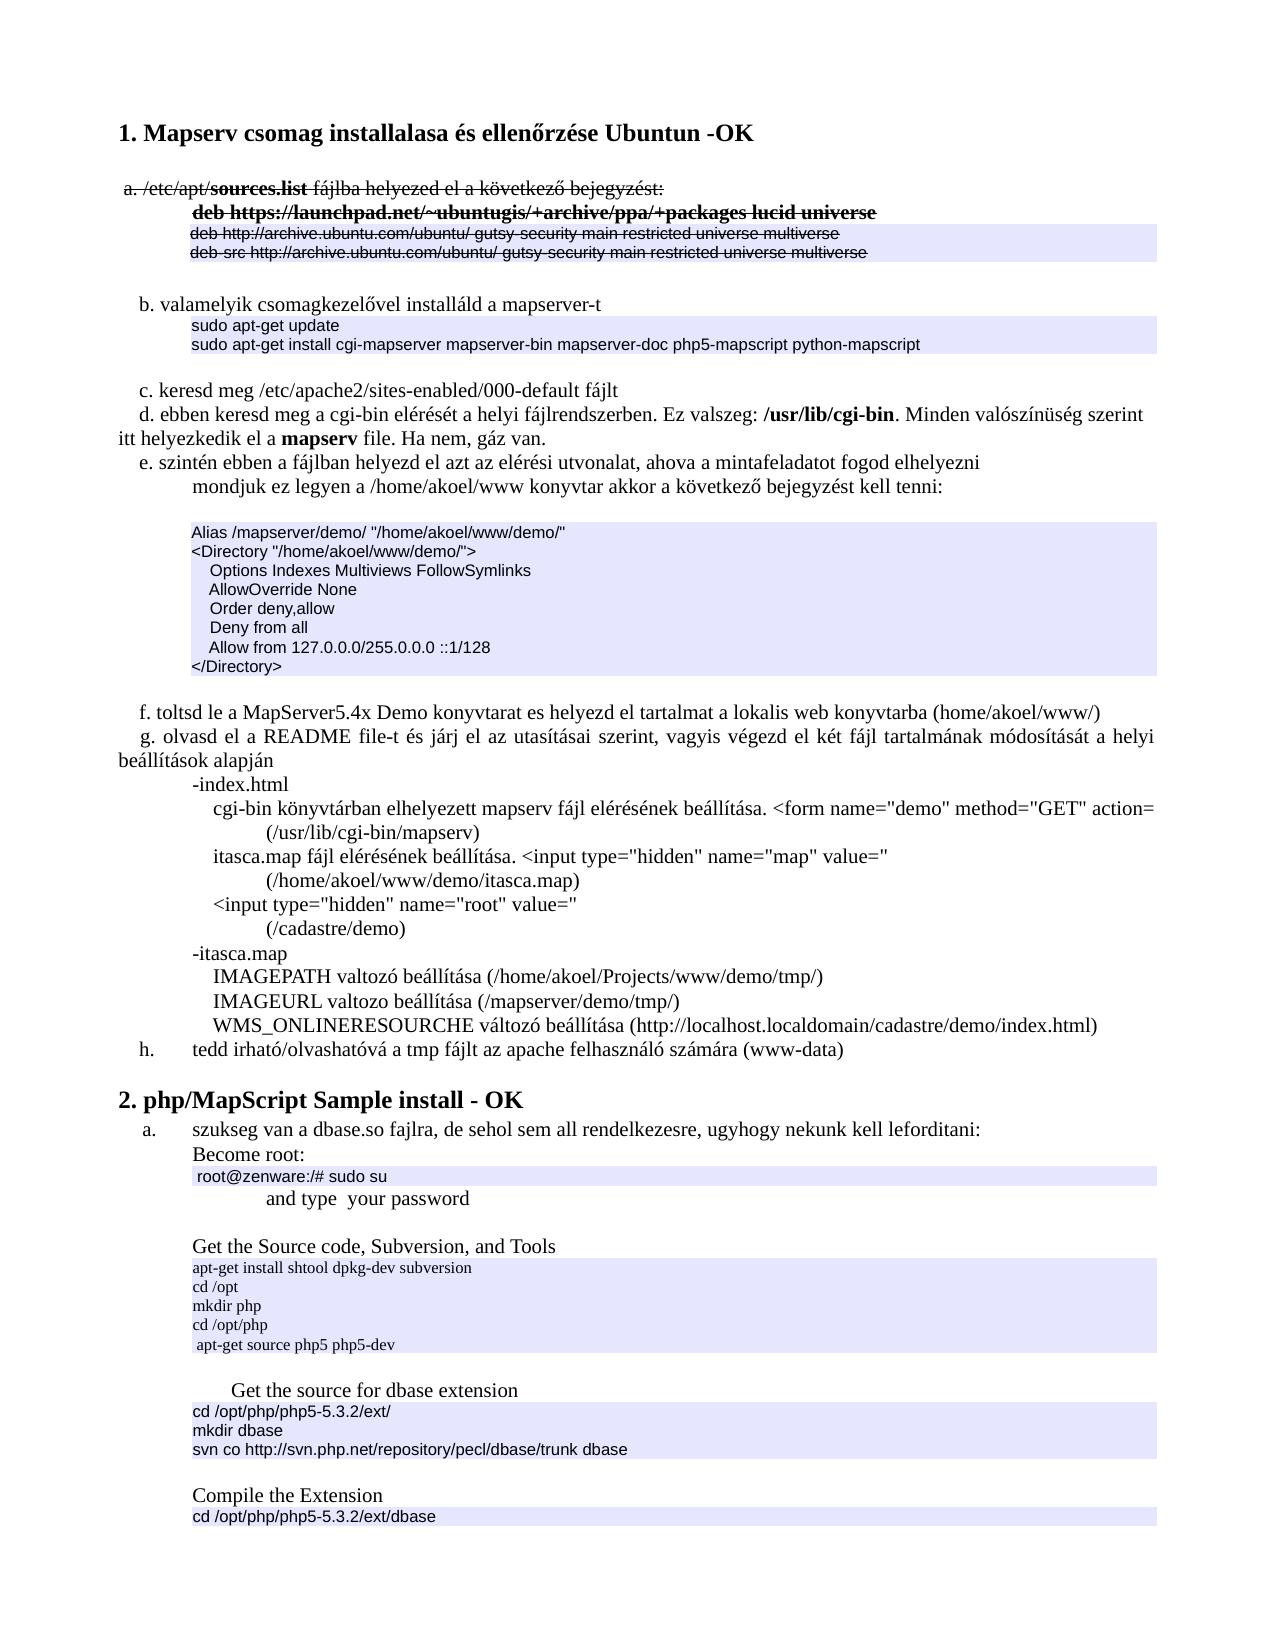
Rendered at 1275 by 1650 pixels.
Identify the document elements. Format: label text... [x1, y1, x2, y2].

text deb-src http://archive.ubuntu.com/ubuntu/ gutsy-security main restricted universe multiverse [190, 243, 1157, 262]
text a. /etc/apt/sources.list fájlba helyezed el a következő bejegyzést: [118, 176, 1157, 200]
text root@zenware:/# sudo su [192, 1166, 1157, 1186]
text Deny from all [191, 618, 1157, 637]
text svn co http://svn.php.net/repository/pecl/dbase/trunk dbase [192, 1440, 1157, 1459]
text cd /opt/php [192, 1315, 1157, 1334]
text deb https://launchpad.net/~ubuntugis/+archive/ppa/+packages lucid universe [118, 200, 1157, 224]
text a. szukseg van a dbase.so fajlra, de sehol sem all rendelkezesre, ugyhogy nekunk kell leforditani: [118, 1113, 1157, 1142]
text Options Indexes Multiviews FollowSymlinks [191, 561, 1157, 580]
text Order deny,allow [191, 599, 1157, 618]
text apt-get install shtool dpkg-dev subversion [192, 1258, 1157, 1277]
text </Directory> [191, 657, 1157, 676]
text e. szintén ebben a fájlban helyezd el azt az elérési utvonalat, ahova a mintafeladatot fogod elhelyezni [118, 450, 1157, 474]
text mkdir dbase [192, 1421, 1157, 1440]
text d. ebben keresd meg a cgi-bin elérését a helyi fájlrendszerben. Ez valszeg: /usr/lib/cgi-bin. Minden valószínüség szerint itt helyezkedik el a mapserv file. Ha nem, gáz van. [118, 402, 1157, 450]
text cgi-bin könyvtárban elhelyezett mapserv fájl elérésének beállítása. <form name="demo" method="GET" action= [118, 796, 1157, 820]
text itasca.map fájl elérésének beállítása. <input type="hidden" name="map" value=" [118, 844, 1157, 868]
text WMS_ONLINERESOURCHE változó beállítása (http://localhost.localdomain/cadastre/demo/index.html) [118, 1013, 1157, 1037]
text 1. Mapserv csomag installalasa és ellenőrzése Ubuntun -OK [118, 118, 1157, 147]
text Alias /mapserver/demo/ "/home/akoel/www/demo/" [191, 522, 1157, 542]
text <input type="hidden" name="root" value=" [118, 892, 1157, 916]
text mkdir php [192, 1296, 1157, 1315]
text mondjuk ez legyen a /home/akoel/www konyvtar akkor a következő bejegyzést kell tenni: [118, 474, 1157, 498]
text -itasca.map [118, 940, 1157, 964]
text b. valamelyik csomagkezelővel installáld a mapserver-t [118, 292, 1157, 316]
text Get the Source code, Subversion, and Tools [118, 1234, 1157, 1258]
text h. tedd irható/olvashatóvá a tmp fájlt az apache felhasználó számára (www-data) [118, 1037, 1157, 1061]
text Get the source for dbase extension [157, 1378, 1157, 1402]
text apt-get source php5 php5-dev [192, 1334, 1157, 1353]
text f. toltsd le a MapServer5.4x Demo konyvtarat es helyezd el tartalmat a lokalis web konyvtarba (home/akoel/www/) [118, 700, 1157, 724]
text IMAGEPATH valtozó beállítása (/home/akoel/Projects/www/demo/tmp/) [118, 964, 1157, 988]
text Allow from 127.0.0.0/255.0.0.0 ::1/128 [191, 637, 1157, 657]
text 2. php/MapScript Sample install - OK [118, 1085, 1157, 1113]
text <Directory "/home/akoel/www/demo/"> [191, 542, 1157, 561]
text g. olvasd el a README file-t és járj el az utasításai szerint, vagyis végezd el két fájl tartalmának módosítását a helyi beállítások alapján [118, 724, 1157, 772]
text (/cadastre/demo) [118, 916, 1157, 940]
text cd /opt/php/php5-5.3.2/ext/ [192, 1402, 1157, 1421]
text AllowOverride None [191, 580, 1157, 599]
text cd /opt/php/php5-5.3.2/ext/dbase [192, 1507, 1157, 1526]
text cd /opt [192, 1277, 1157, 1296]
text and type your password [118, 1186, 1157, 1209]
text deb http://archive.ubuntu.com/ubuntu/ gutsy-security main restricted universe multiverse [190, 224, 1157, 243]
text sudo apt-get update [191, 316, 1157, 335]
text (/usr/lib/cgi-bin/mapserv) [118, 820, 1157, 844]
text Compile the Extension [118, 1483, 1157, 1507]
text (/home/akoel/www/demo/itasca.map) [118, 868, 1157, 892]
text -index.html [118, 772, 1157, 796]
text c. keresd meg /etc/apache2/sites-enabled/000-default fájlt [118, 378, 1157, 402]
text Become root: [118, 1142, 1157, 1166]
text sudo apt-get install cgi-mapserver mapserver-bin mapserver-doc php5-mapscript python-mapscript [191, 335, 1157, 354]
text IMAGEURL valtozo beállítása (/mapserver/demo/tmp/) [118, 988, 1157, 1013]
